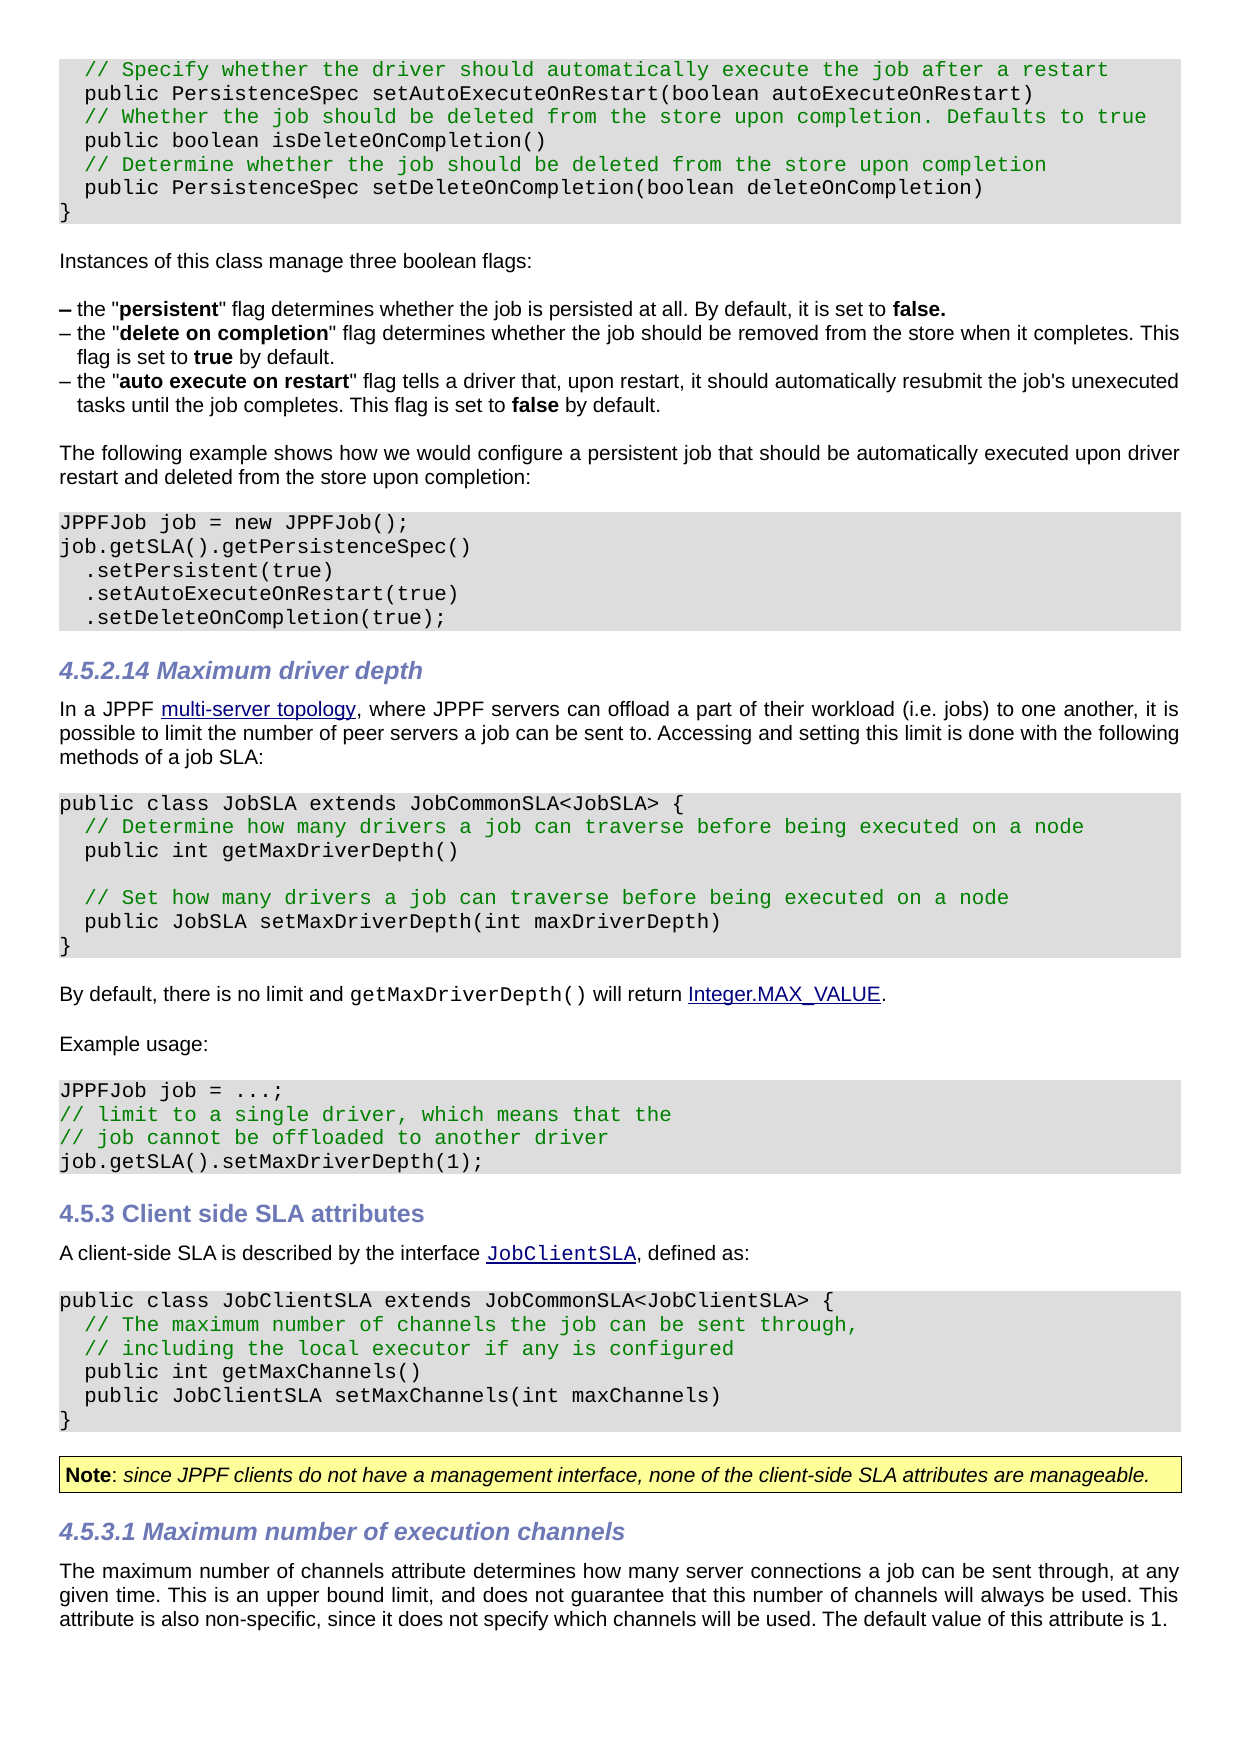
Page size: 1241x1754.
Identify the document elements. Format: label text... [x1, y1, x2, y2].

list the "persistent" flag determines whether the job is persisted at all. By default, it is set to false. [59, 296, 1181, 321]
text // Determine how many drivers a job can traverse before being executed on a node [59, 816, 1181, 840]
subtitle Maximum number of execution channels [59, 1517, 1181, 1546]
text // Set how many drivers a job can traverse before being executed on a node [59, 887, 1181, 911]
text } [59, 1409, 1181, 1432]
text .setAutoExecuteOnRestart(true) [59, 583, 1181, 607]
text In a JPPF multi-server topology, where JPPF servers can offload a part of their workload (i.e. jobs) to one another, it is possible to limit the number of peer servers a job can be sent to. Accessing and setting this limit is done with the following methods of a job SLA: [59, 697, 1181, 769]
text By default, there is no limit and getMaxDriverDepth() will return Integer.MAX_VALUE. [59, 982, 1181, 1008]
text // Whether the job should be deleted from the store upon completion. Defaults to true [59, 106, 1181, 130]
text // job cannot be offloaded to another driver [59, 1127, 1181, 1151]
text // limit to a single driver, which means that the [59, 1103, 1181, 1127]
text public int getMaxChannels() [59, 1361, 1181, 1385]
text The maximum number of channels attribute determines how many server connections a job can be sent through, at any given time. This is an upper bound limit, and does not guarantee that this number of channels will always be used. This attribute is also non-specific, since it does not specify which channels will be used. The default value of this attribute is 1. [59, 1559, 1181, 1631]
text Instances of this class manage three boolean flags: [59, 248, 1181, 272]
text Example usage: [59, 1032, 1181, 1056]
list the "delete on completion" flag determines whether the job should be removed from the store when it completes. This flag is set to true by default. [59, 321, 1181, 368]
text } [59, 934, 1181, 958]
text public class JobClientSLA extends JobCommonSLA<JobClientSLA> { [59, 1291, 1181, 1314]
text public JobClientSLA setMaxChannels(int maxChannels) [59, 1385, 1181, 1409]
text JPPFJob job = ...; [59, 1080, 1181, 1103]
text public int getMaxDriverDepth() [59, 840, 1181, 864]
text public PersistenceSpec setAutoExecuteOnRestart(boolean autoExecuteOnRestart) [59, 83, 1181, 106]
text public JobSLA setMaxDriverDepth(int maxDriverDepth) [59, 911, 1181, 934]
text // The maximum number of channels the job can be sent through, [59, 1314, 1181, 1338]
text // Specify whether the driver should automatically execute the job after a restart [59, 59, 1181, 83]
text .setPersistent(true) [59, 560, 1181, 583]
text public PersistenceSpec setDeleteOnCompletion(boolean deleteOnCompletion) [59, 177, 1181, 201]
text // including the local executor if any is configured [59, 1338, 1181, 1361]
subtitle Client side SLA attributes [59, 1199, 1181, 1228]
text A client-side SLA is described by the interface JobClientSLA, defined as: [59, 1241, 1181, 1267]
text job.getSLA().getPersistenceSpec() [59, 536, 1181, 560]
text Note: since JPPF clients do not have a management interface, none of the client-side SLA attributes are manageable. [60, 1457, 1181, 1492]
list the "auto execute on restart" flag tells a driver that, upon restart, it should automatically resubmit the job's unexecuted tasks until the job completes. This flag is set to false by default. [59, 368, 1181, 417]
text JPPFJob job = new JPPFJob(); [59, 512, 1181, 536]
text } [59, 201, 1181, 224]
text The following example shows how we would configure a persistent job that should be automatically executed upon driver restart and deleted from the store upon completion: [59, 441, 1181, 488]
text // Determine whether the job should be deleted from the store upon completion [59, 154, 1181, 177]
text public boolean isDeleteOnCompletion() [59, 130, 1181, 154]
text job.getSLA().setMaxDriverDepth(1); [59, 1151, 1181, 1174]
text public class JobSLA extends JobCommonSLA<JobSLA> { [59, 793, 1181, 816]
text .setDeleteOnCompletion(true); [59, 607, 1181, 631]
subtitle Maximum driver depth [59, 656, 1181, 684]
